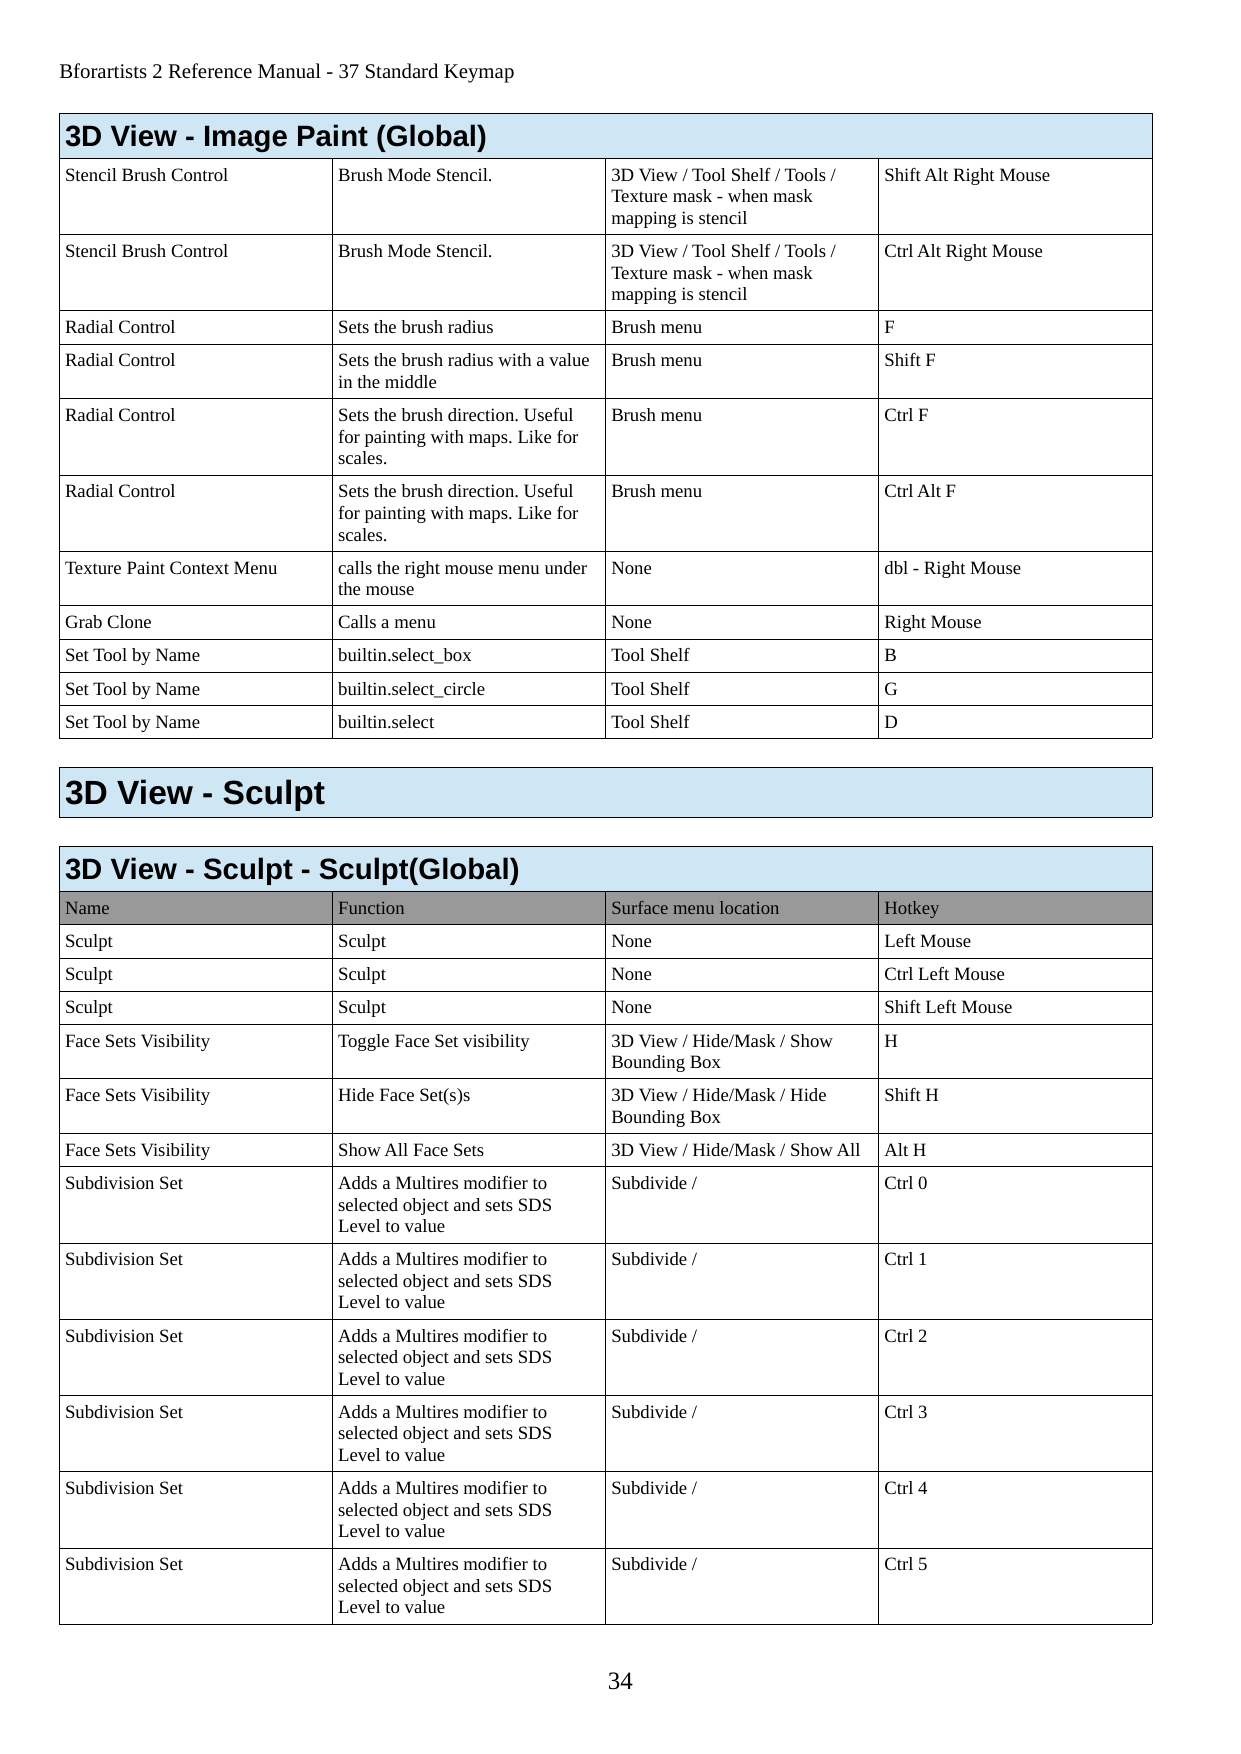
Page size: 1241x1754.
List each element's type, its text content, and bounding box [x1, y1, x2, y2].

table_header 3D View - Sculpt [60, 768, 1152, 817]
table_cell Set Tool by Name [60, 706, 332, 738]
table_cell Toggle Face Set visibility [333, 1025, 605, 1078]
table_cell Sculpt [60, 992, 332, 1024]
table_cell Ctrl Alt F [879, 476, 1152, 551]
table_cell Subdivision Set [60, 1167, 332, 1242]
table_cell Function [333, 892, 605, 924]
table_cell Adds a Multires modifier to selected object and sets SDS Level to value [333, 1396, 605, 1471]
table_cell Ctrl Alt Right Mouse [879, 235, 1152, 310]
table_cell Adds a Multires modifier to selected object and sets SDS Level to value [333, 1549, 605, 1624]
table_cell builtin.select_box [333, 640, 605, 672]
table_cell Left Mouse [879, 925, 1152, 957]
table_cell Set Tool by Name [60, 673, 332, 705]
table_cell Brush menu [606, 476, 878, 551]
table_cell Ctrl Left Mouse [879, 959, 1152, 991]
table_cell Ctrl 2 [879, 1320, 1152, 1395]
table_cell Surface menu location [606, 892, 878, 924]
table_cell G [879, 673, 1152, 705]
table_cell Adds a Multires modifier to selected object and sets SDS Level to value [333, 1167, 605, 1242]
table_cell Radial Control [60, 399, 332, 474]
table_cell Radial Control [60, 476, 332, 551]
table_cell Brush menu [606, 311, 878, 343]
table_cell Subdivision Set [60, 1396, 332, 1471]
table_cell builtin.select [333, 706, 605, 738]
table_cell Sculpt [60, 925, 332, 957]
table_header 3D View - Sculpt - Sculpt(Global) [60, 847, 1152, 891]
table_cell Brush menu [606, 345, 878, 398]
table_cell Sculpt [333, 925, 605, 957]
table_cell Tool Shelf [606, 640, 878, 672]
table_cell calls the right mouse menu under the mouse [333, 552, 605, 605]
table_cell Sets the brush radius [333, 311, 605, 343]
table_cell Hotkey [879, 892, 1152, 924]
table_cell Subdivide / [606, 1244, 878, 1319]
table_cell 3D View / Tool Shelf / Tools / Texture mask - when mask mapping is stencil [606, 235, 878, 310]
table_cell Face Sets Visibility [60, 1025, 332, 1078]
table_cell Ctrl 5 [879, 1549, 1152, 1624]
table_cell Shift Left Mouse [879, 992, 1152, 1024]
table_cell dbl - Right Mouse [879, 552, 1152, 605]
table_cell Shift H [879, 1079, 1152, 1133]
table_cell Brush Mode Stencil. [333, 235, 605, 310]
table_cell Subdivide / [606, 1396, 878, 1471]
table_cell None [606, 925, 878, 957]
table_cell 3D View / Tool Shelf / Tools / Texture mask - when mask mapping is stencil [606, 159, 878, 234]
table_cell Subdivision Set [60, 1244, 332, 1319]
table_cell Set Tool by Name [60, 640, 332, 672]
table_header 3D View - Image Paint (Global) [60, 114, 1152, 158]
table_cell Stencil Brush Control [60, 159, 332, 234]
table_cell None [606, 552, 878, 605]
table_cell 3D View / Hide/Mask / Show All [606, 1134, 878, 1166]
table_cell 3D View / Hide/Mask / Hide Bounding Box [606, 1079, 878, 1133]
table_cell Ctrl 4 [879, 1472, 1152, 1547]
table_cell None [606, 606, 878, 638]
table_cell B [879, 640, 1152, 672]
table_cell Show All Face Sets [333, 1134, 605, 1166]
table_cell Alt H [879, 1134, 1152, 1166]
table_cell None [606, 959, 878, 991]
table_cell Face Sets Visibility [60, 1079, 332, 1133]
table_cell Subdivision Set [60, 1320, 332, 1395]
table_cell Sculpt [60, 959, 332, 991]
table_cell Subdivide / [606, 1320, 878, 1395]
table_cell Stencil Brush Control [60, 235, 332, 310]
table_cell Ctrl F [879, 399, 1152, 474]
table_cell Sets the brush radius with a value in the middle [333, 345, 605, 398]
table_cell None [606, 992, 878, 1024]
table_cell Shift F [879, 345, 1152, 398]
table_cell Subdivision Set [60, 1472, 332, 1547]
table_cell Brush Mode Stencil. [333, 159, 605, 234]
table_cell Face Sets Visibility [60, 1134, 332, 1166]
table_cell Ctrl 3 [879, 1396, 1152, 1471]
table_cell Adds a Multires modifier to selected object and sets SDS Level to value [333, 1244, 605, 1319]
table_cell Name [60, 892, 332, 924]
table_cell Radial Control [60, 311, 332, 343]
table_cell H [879, 1025, 1152, 1078]
table_cell Tool Shelf [606, 706, 878, 738]
table_cell Calls a menu [333, 606, 605, 638]
table_cell Brush menu [606, 399, 878, 474]
table_cell builtin.select_circle [333, 673, 605, 705]
table_cell Subdivision Set [60, 1549, 332, 1624]
table_cell Tool Shelf [606, 673, 878, 705]
table_cell 3D View / Hide/Mask / Show Bounding Box [606, 1025, 878, 1078]
table_cell Grab Clone [60, 606, 332, 638]
table_cell Ctrl 0 [879, 1167, 1152, 1242]
table_cell F [879, 311, 1152, 343]
table_cell Subdivide / [606, 1549, 878, 1624]
table_cell Subdivide / [606, 1167, 878, 1242]
table_cell Adds a Multires modifier to selected object and sets SDS Level to value [333, 1472, 605, 1547]
table_cell D [879, 706, 1152, 738]
table_cell Radial Control [60, 345, 332, 398]
table_cell Texture Paint Context Menu [60, 552, 332, 605]
table_cell Hide Face Set(s)s [333, 1079, 605, 1133]
table_cell Right Mouse [879, 606, 1152, 638]
table_cell Sculpt [333, 992, 605, 1024]
table_cell Sets the brush direction. Useful for painting with maps. Like for scales. [333, 476, 605, 551]
table_cell Shift Alt Right Mouse [879, 159, 1152, 234]
table_cell Adds a Multires modifier to selected object and sets SDS Level to value [333, 1320, 605, 1395]
table_cell Ctrl 1 [879, 1244, 1152, 1319]
table_cell Sculpt [333, 959, 605, 991]
table_cell Sets the brush direction. Useful for painting with maps. Like for scales. [333, 399, 605, 474]
table_cell Subdivide / [606, 1472, 878, 1547]
